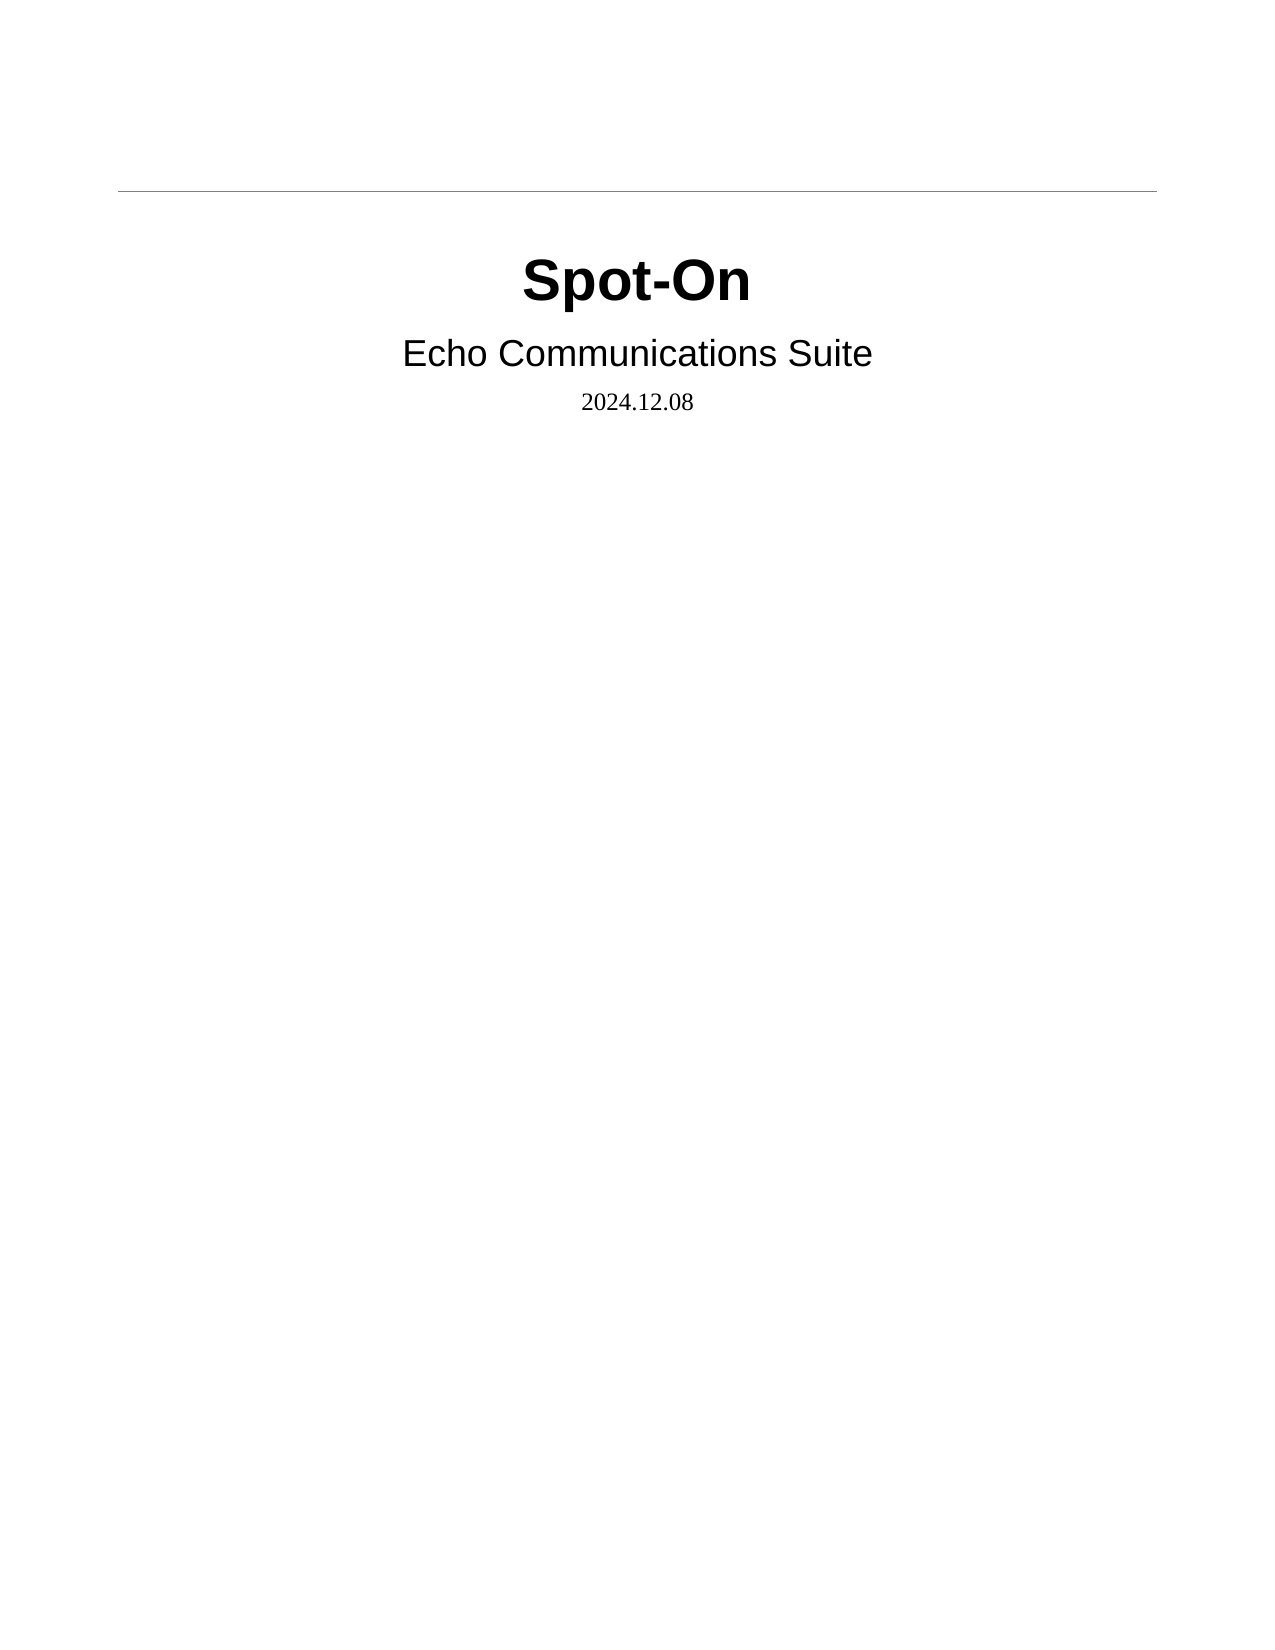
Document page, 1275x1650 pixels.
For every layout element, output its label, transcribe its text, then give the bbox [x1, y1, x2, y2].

title Spot-On [118, 246, 1157, 313]
text 2024.12.08 [118, 387, 1157, 416]
subtitle Echo Communications Suite [118, 331, 1157, 374]
